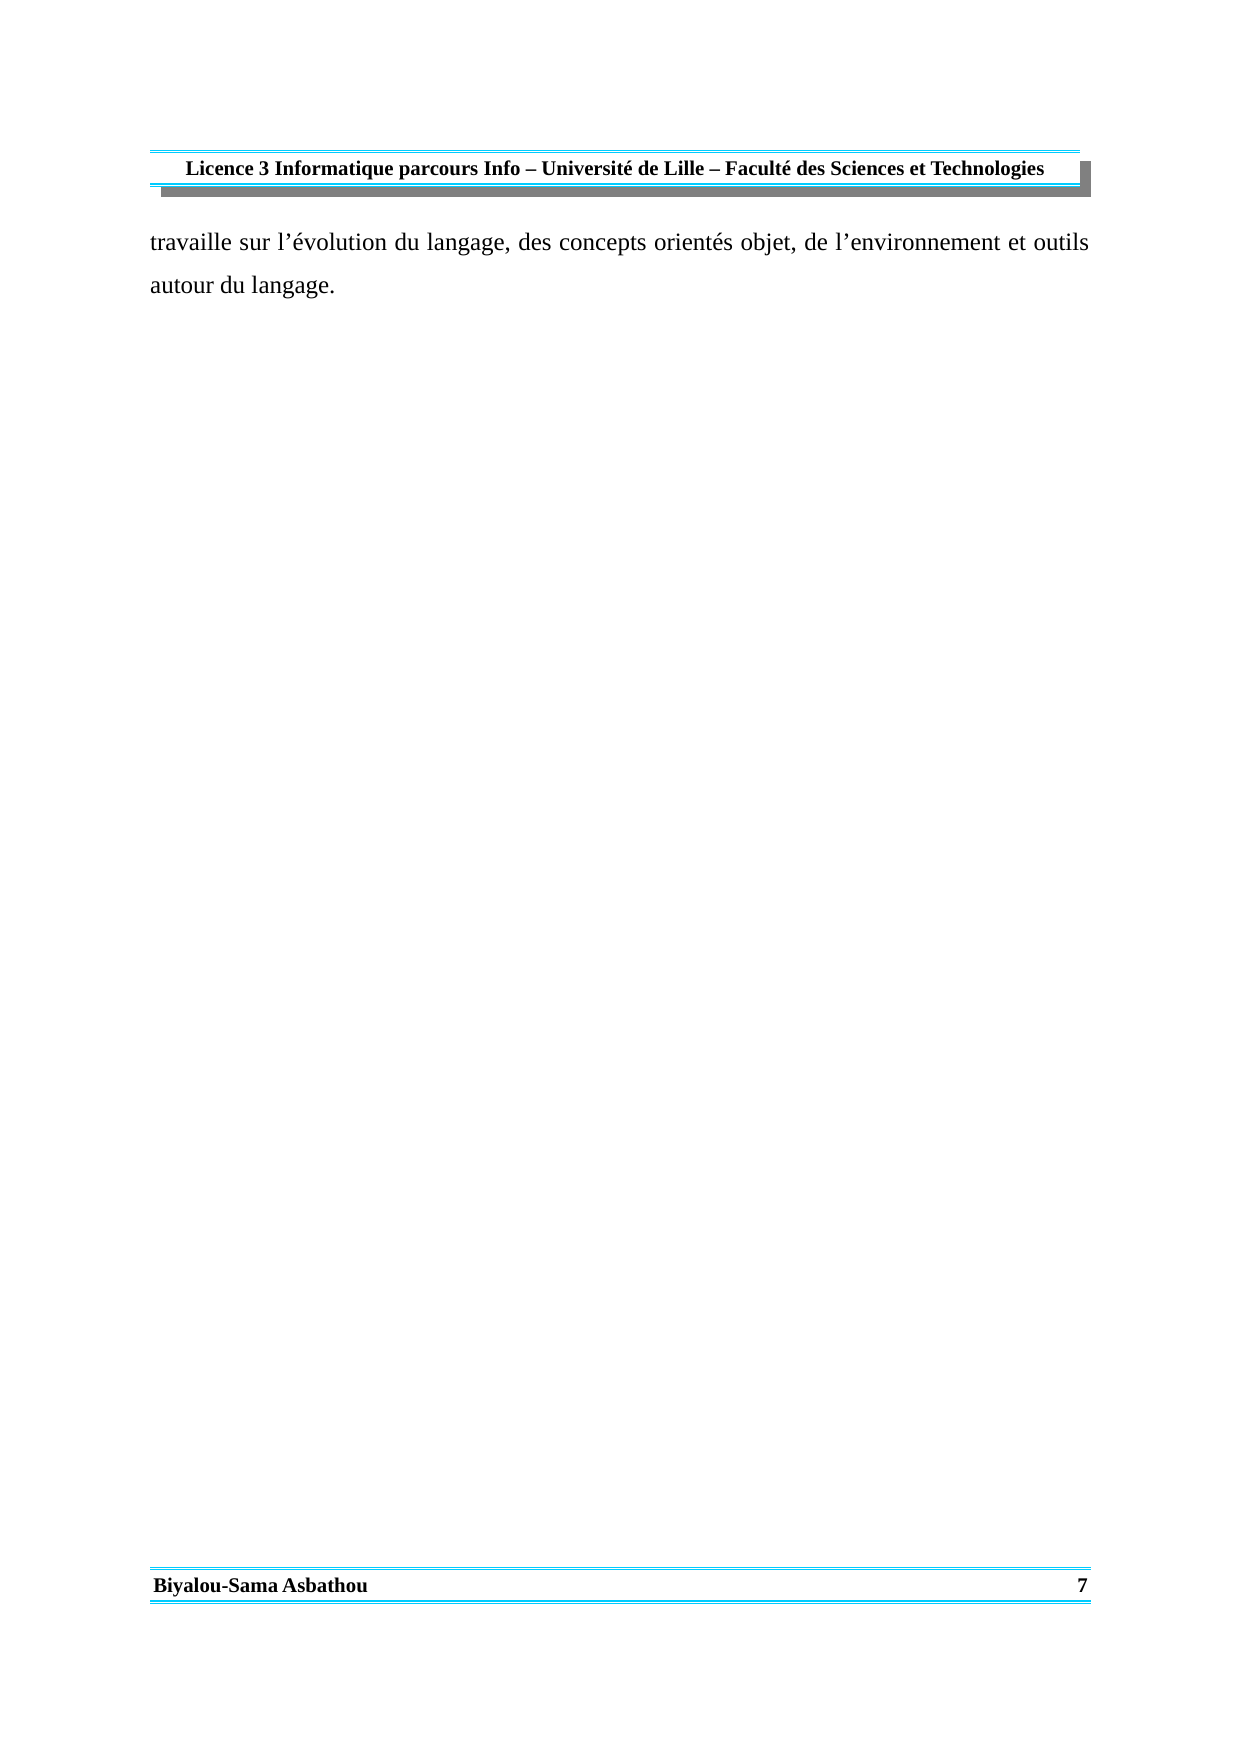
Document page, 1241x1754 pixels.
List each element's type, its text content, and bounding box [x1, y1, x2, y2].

text travaille sur l’évolution du langage, des concepts orientés objet, de l’environnement et outils autour du langage. [150, 227, 1091, 299]
